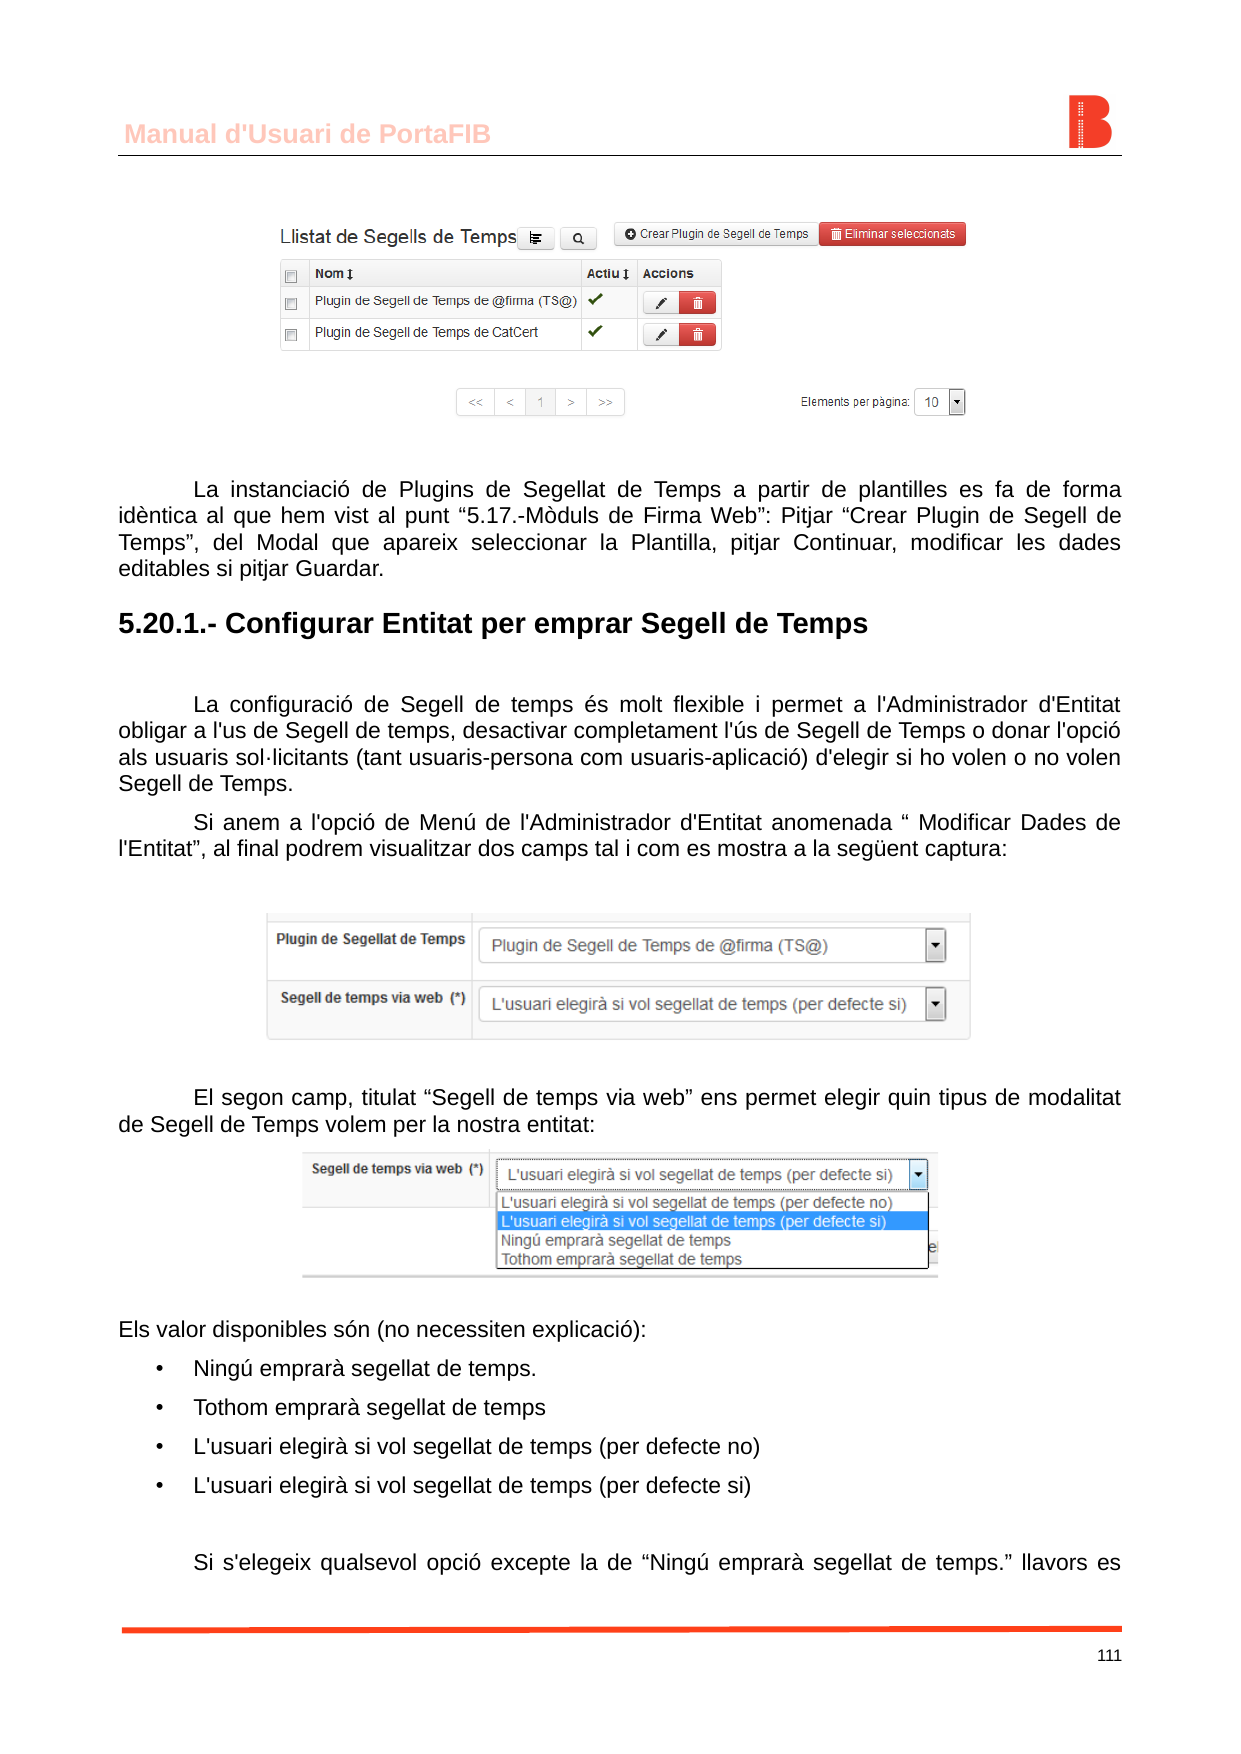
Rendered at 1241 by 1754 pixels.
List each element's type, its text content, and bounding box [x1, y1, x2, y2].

text Si s'elegeix qualsevol opció excepte la de “Ningú emprarà segellat de temps.” llavors es [118, 1549, 1122, 1576]
text El segon camp, titulat “Segell de temps via web” ens permet elegir quin tipus de modalitat de Segell de Temps volem per la nostra entitat: [118, 1084, 1122, 1137]
picture [302, 1149, 939, 1278]
text La instanciació de Plugins de Segellat de Temps a partir de plantilles es fa de forma idèntica al que hem vist al punt “5.17.-Mòduls de Firma Web”: Pitjar “Crear Plugin de Segell de Temps”, del Modal que apareix seleccionar la Plantilla, pitjar Continuar, modificar les dades editables si pitjar Guardar. [118, 476, 1122, 581]
list L'usuari elegirà si vol segellat de temps (per defecte no) [156, 1433, 1122, 1459]
text La configuració de Segell de temps és molt flexible i permet a l'Administrador d'Entitat obligar a l'us de Segell de temps, desactivar completament l'ús de Segell de Temps o donar l'opció als usuaris sol·licitants (tant usuaris-persona com usuaris-aplicació) d'elegir si ho volen o no volen Segell de Temps. [118, 691, 1122, 797]
list Tothom emprarà segellat de temps [156, 1394, 1122, 1420]
text Els valor disponibles són (no necessiten explicació): [118, 1316, 1122, 1343]
text Si anem a l'opció de Menú de l'Administrador d'Entitat anomenada “ Modificar Dades de l'Entitat”, al final podrem visualitzar dos camps tal i com es mostra a la següent captura: [118, 809, 1122, 862]
picture [1063, 94, 1117, 150]
subtitle Configurar Entitat per emprar Segell de Temps [118, 606, 1122, 640]
picture [263, 913, 978, 1046]
list L'usuari elegirà si vol segellat de temps (per defecte si) [156, 1472, 1122, 1498]
picture [268, 215, 972, 425]
list Ningú emprarà segellat de temps. [156, 1355, 1122, 1381]
